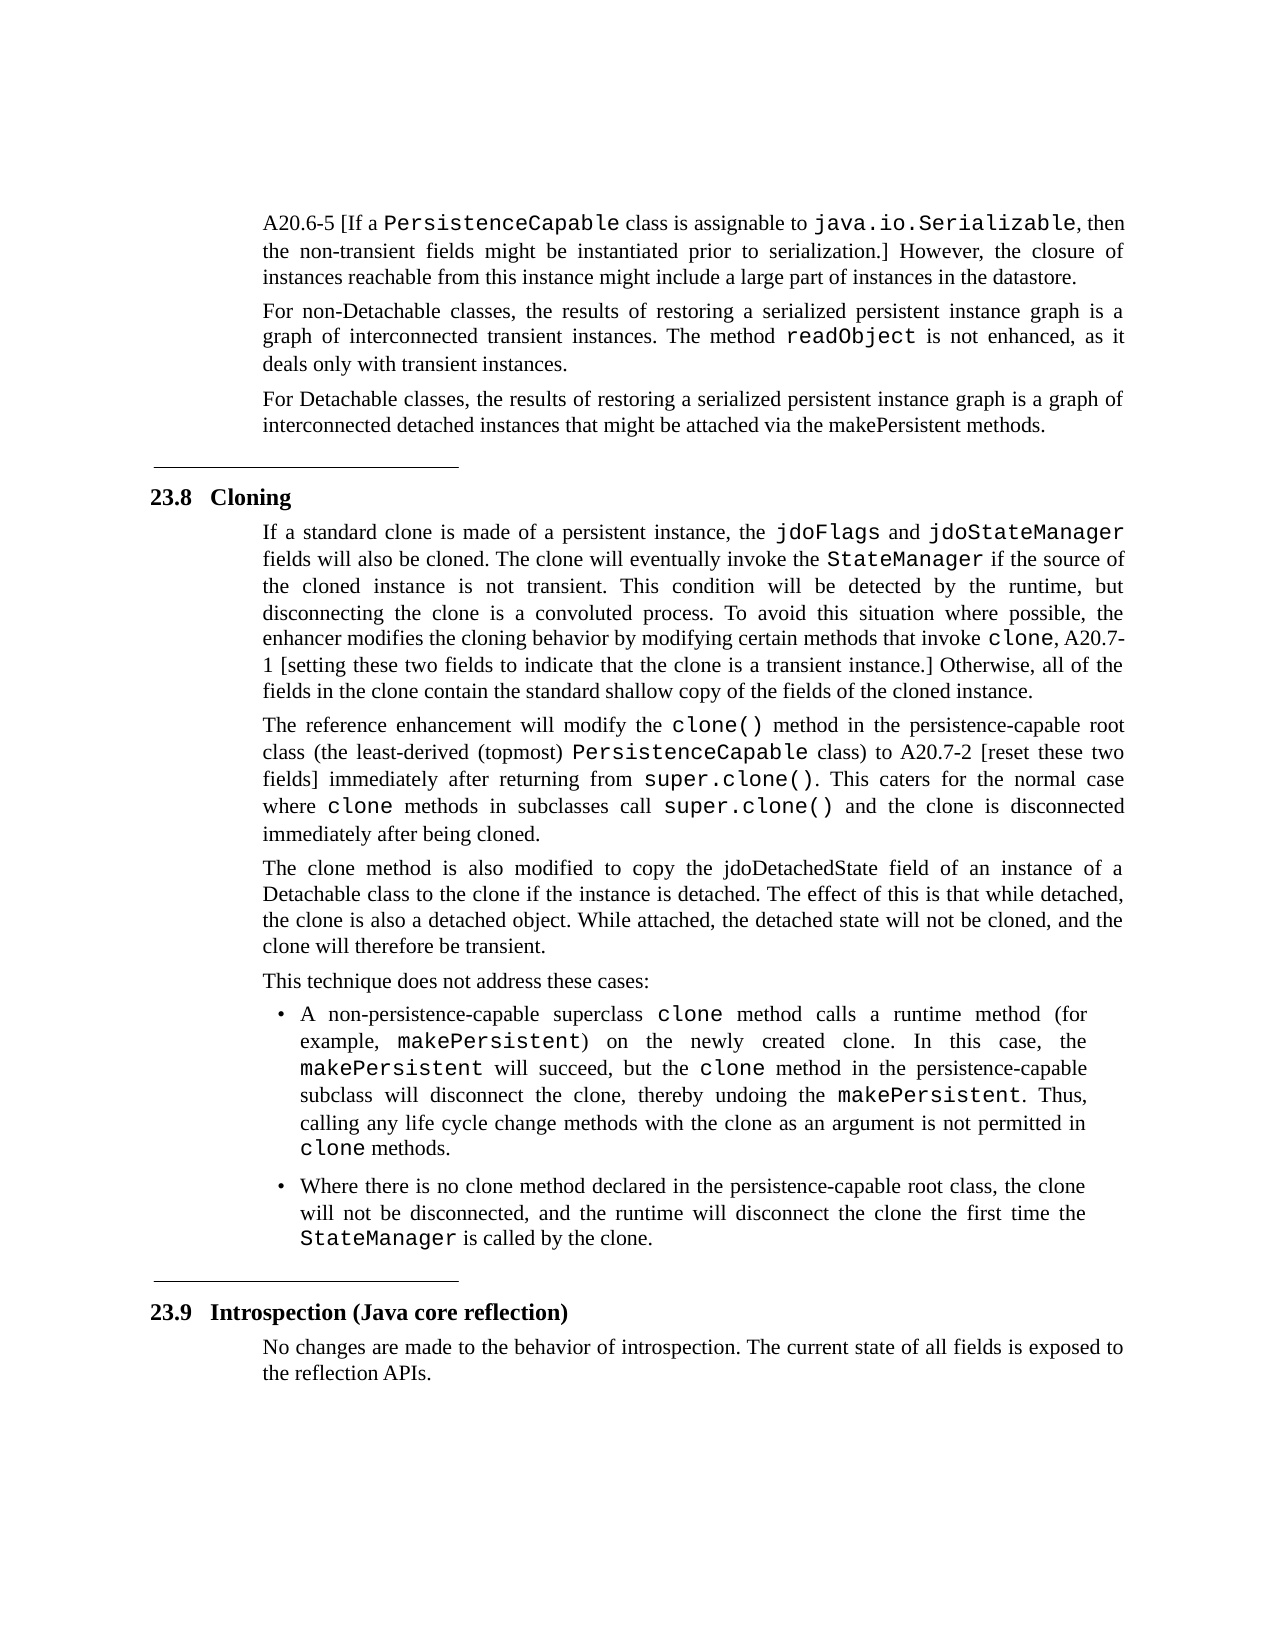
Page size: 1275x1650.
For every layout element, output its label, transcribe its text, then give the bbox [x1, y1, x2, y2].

text No changes are made to the behavior of introspection. The current state of all fields is exposed to the reflection APIs. [262, 1333, 1125, 1386]
text The reference enhancement will modify the clone() method in the persistence-capable root class (the least-derived (topmost) PersistenceCapable class) to A20.7-2 [reset these two fields] immediately after returning from super.clone(). This caters for the normal case where clone methods in subclasses call super.clone() and the clone is disconnected immediately after being cloned. [262, 712, 1125, 846]
subtitle Introspection (Java core reflection) [150, 1297, 1125, 1325]
text For Detachable classes, the results of restoring a serialized persistent instance graph is a graph of interconnected detached instances that might be attached via the makePersistent methods. [262, 385, 1125, 437]
text For non-Detachable classes, the results of restoring a serialized persistent instance graph is a graph of interconnected transient instances. The method readObject is not enhanced, as it deals only with transient instances. [262, 297, 1125, 376]
text The clone method is also modified to copy the jdoDetachedState field of an instance of a Detachable class to the clone if the instance is detached. The effect of this is that while detached, the clone is also a detached object. While attached, the detached state will not be cloned, and the clone will therefore be transient. [262, 854, 1125, 958]
text This technique does not address these cases: [262, 967, 1125, 993]
text A20.6-5 [If a PersistenceCapable class is assignable to java.io.Serializable, then the non-transient fields might be instantiated prior to serialization.] However, the closure of instances reachable from this instance might include a large part of instances in the datastore. [262, 210, 1125, 289]
text • Where there is no clone method declared in the persistence-capable root class, the clone will not be disconnected, and the runtime will disconnect the clone the first time the StateManager is called by the clone. [277, 1173, 1087, 1252]
text If a standard clone is made of a persistent instance, the jdoFlags and jdoStateManager fields will also be cloned. The clone will eventually invoke the StateManager if the source of the cloned instance is not transient. This condition will be detected by the runtime, but disconnecting the clone is a convoluted process. To avoid this situation where possible, the enhancer modifies the cloning behavior by modifying certain methods that invoke clone, A20.7-1 [setting these two fields to indicate that the clone is a transient instance.] Otherwise, all of the fields in the clone contain the standard shallow copy of the fields of the cloned instance. [262, 519, 1125, 704]
text • A non-persistence-capable superclass clone method calls a runtime method (for example, makePersistent) on the newly created clone. In this case, the makePersistent will succeed, but the clone method in the persistence-capable subclass will disconnect the clone, thereby undoing the makePersistent. Thus, calling any life cycle change methods with the clone as an argument is not permitted in clone methods. [277, 1001, 1087, 1162]
subtitle Cloning [150, 483, 1125, 510]
